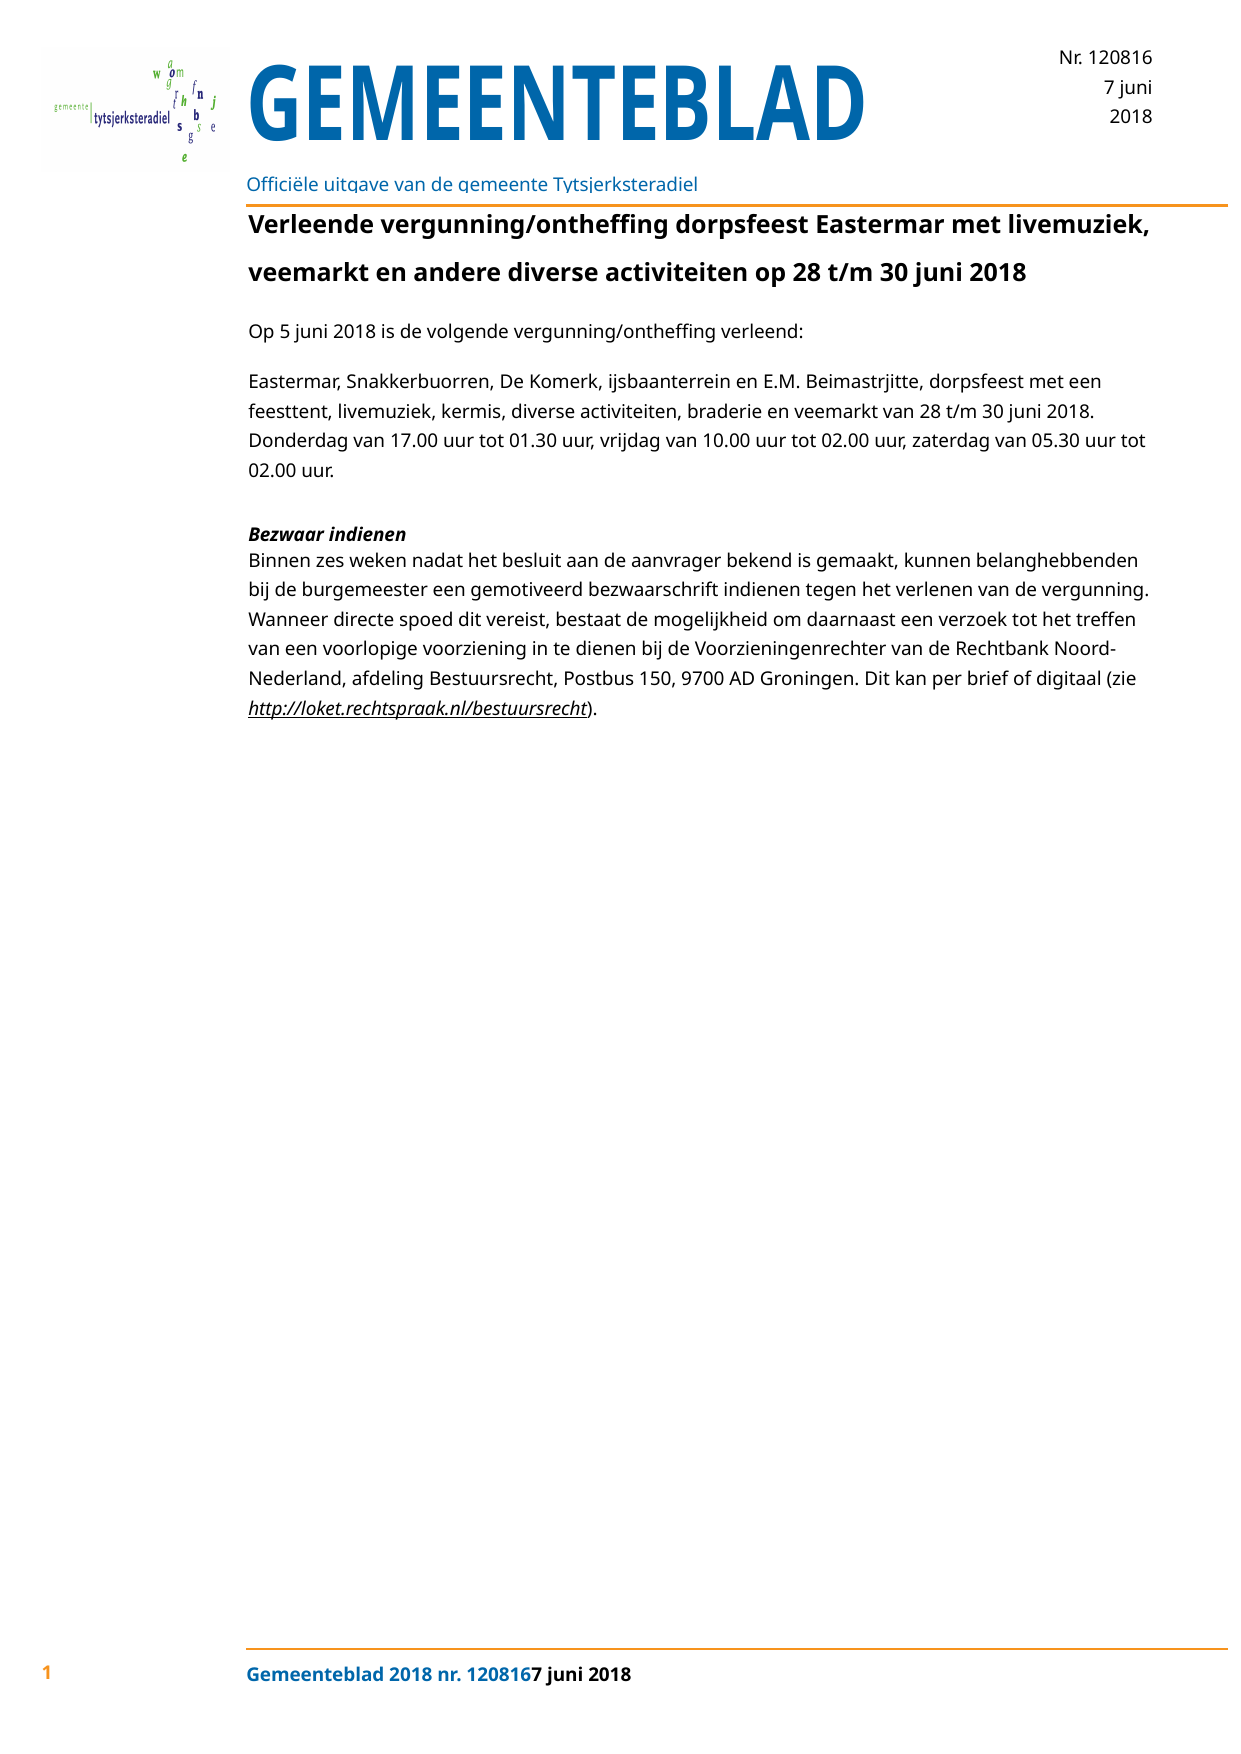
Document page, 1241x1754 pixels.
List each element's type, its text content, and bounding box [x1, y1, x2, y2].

text Eastermar, Snakkerbuorren, De Komerk, ijsbaanterrein en E.M. Beimastrjitte, dorpsfeest met een feesttent, livemuziek, kermis, diverse activiteiten, braderie en veemarkt van 28 t/m 30 juni 2018. Donderdag van 17.00 uur tot 01.30 uur, vrijdag van 10.00 uur tot 02.00 uur, zaterdag van 05.30 uur tot 02.00 uur. [248, 368, 1152, 483]
text Binnen zes weken nadat het besluit aan de aanvrager bekend is gemaakt, kunnen belanghebbenden bij de burgemeester een gemotiveerd bezwaarschrift indienen tegen het verlenen van de vergunning. Wanneer directe spoed dit vereist, bestaat de mogelijkheid om daarnaast een verzoek tot het treffen van een voorlopige voorziening in te dienen bij de Voorzieningenrechter van de Rechtbank Noord-Nederland, afdeling Bestuursrecht, Postbus 150, 9700 AD Groningen. Dit kan per brief of digitaal (zie http://loket.rechtspraak.nl/bestuursrecht). [248, 547, 1152, 720]
picture [41, 47, 231, 172]
text Op 5 juni 2018 is de volgende vergunning/ontheffing verleend: [248, 318, 1152, 344]
text Verleende vergunning/ontheffing dorpsfeest Eastermar met livemuziek, veemarkt en andere diverse activiteiten op 28 t/m 30 juni 2018 [248, 207, 1152, 288]
text Bezwaar indienen [248, 521, 1152, 547]
